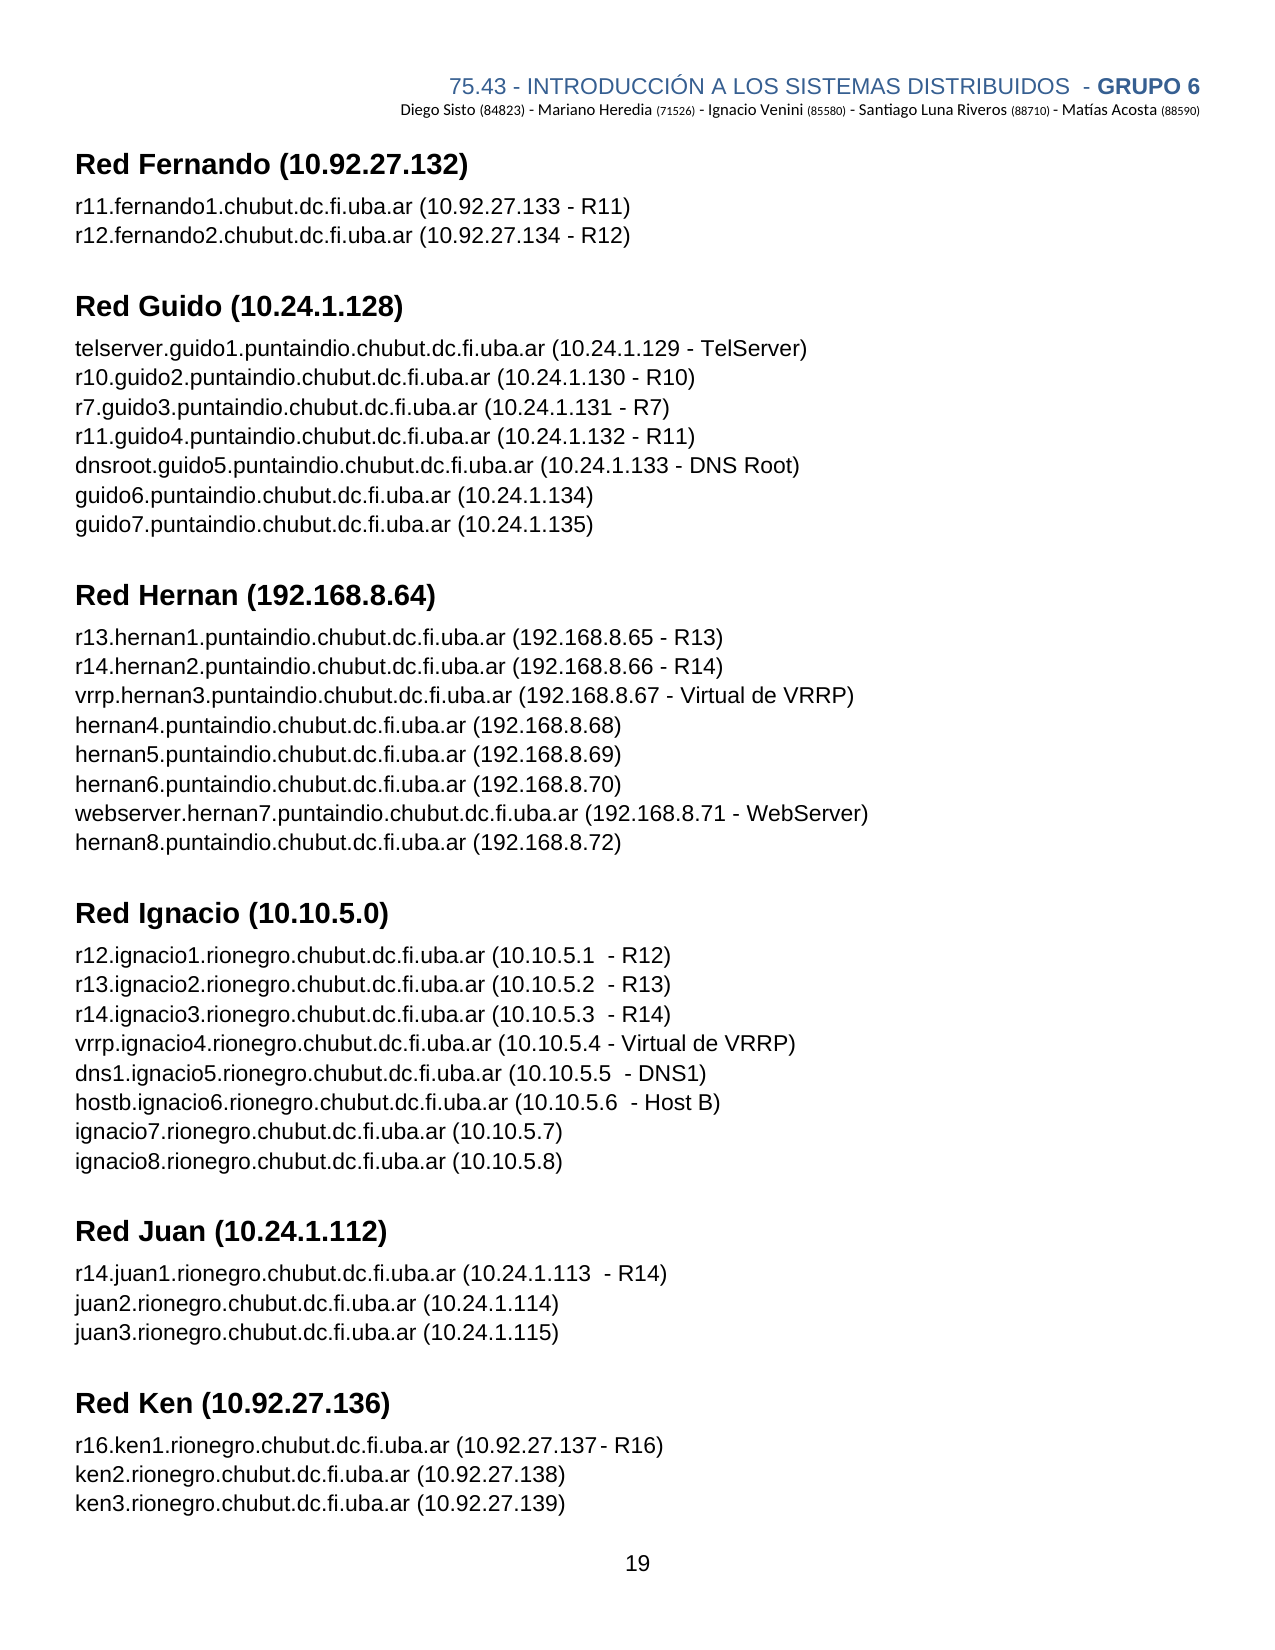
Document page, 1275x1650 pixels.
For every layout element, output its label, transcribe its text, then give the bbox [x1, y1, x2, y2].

text dns1.ignacio5.rionegro.chubut.dc.fi.uba.ar (10.10.5.5 - DNS1) [75, 1060, 1200, 1086]
text r13.ignacio2.rionegro.chubut.dc.fi.uba.ar (10.10.5.2 - R13) [75, 972, 1200, 998]
text hernan8.puntaindio.chubut.dc.fi.uba.ar (192.168.8.72) [75, 830, 1200, 856]
text guido7.puntaindio.chubut.dc.fi.uba.ar (10.24.1.135) [75, 512, 1200, 537]
text juan3.rionegro.chubut.dc.fi.uba.ar (10.24.1.115) [75, 1320, 1200, 1345]
text ignacio8.rionegro.chubut.dc.fi.uba.ar (10.10.5.8) [75, 1148, 1200, 1174]
text hernan4.puntaindio.chubut.dc.fi.uba.ar (192.168.8.68) [75, 713, 1200, 738]
subtitle Red Ignacio (10.10.5.0) [75, 897, 1200, 929]
text hernan6.puntaindio.chubut.dc.fi.uba.ar (192.168.8.70) [75, 771, 1200, 797]
subtitle Red Hernan (192.168.8.64) [75, 579, 1200, 611]
text guido6.puntaindio.chubut.dc.fi.uba.ar (10.24.1.134) [75, 482, 1200, 508]
text vrrp.hernan3.puntaindio.chubut.dc.fi.uba.ar (192.168.8.67 - Virtual de VRRP) [75, 683, 1200, 709]
text juan2.rionegro.chubut.dc.fi.uba.ar (10.24.1.114) [75, 1290, 1200, 1316]
text r14.juan1.rionegro.chubut.dc.fi.uba.ar (10.24.1.113 - R14) [75, 1261, 1200, 1287]
text r16.ken1.rionegro.chubut.dc.fi.uba.ar (10.92.27.137 - R16) [75, 1432, 1200, 1458]
text hostb.ignacio6.rionegro.chubut.dc.fi.uba.ar (10.10.5.6 - Host B) [75, 1089, 1200, 1115]
text ken3.rionegro.chubut.dc.fi.uba.ar (10.92.27.139) [75, 1491, 1200, 1517]
text dnsroot.guido5.puntaindio.chubut.dc.fi.uba.ar (10.24.1.133 - DNS Root) [75, 453, 1200, 479]
text r12.ignacio1.rionegro.chubut.dc.fi.uba.ar (10.10.5.1 - R12) [75, 943, 1200, 968]
text hernan5.puntaindio.chubut.dc.fi.uba.ar (192.168.8.69) [75, 742, 1200, 768]
text r11.guido4.puntaindio.chubut.dc.fi.uba.ar (10.24.1.132 - R11) [75, 424, 1200, 449]
text ignacio7.rionegro.chubut.dc.fi.uba.ar (10.10.5.7) [75, 1119, 1200, 1144]
text r11.fernando1.chubut.dc.fi.uba.ar (10.92.27.133 - R11) [75, 194, 1200, 219]
subtitle Red Juan (10.24.1.112) [75, 1215, 1200, 1248]
text r14.ignacio3.rionegro.chubut.dc.fi.uba.ar (10.10.5.3 - R14) [75, 1001, 1200, 1027]
text telserver.guido1.puntaindio.chubut.dc.fi.uba.ar (10.24.1.129 - TelServer) [75, 336, 1200, 361]
text vrrp.ignacio4.rionegro.chubut.dc.fi.uba.ar (10.10.5.4 - Virtual de VRRP) [75, 1031, 1200, 1056]
subtitle Red Guido (10.24.1.128) [75, 290, 1200, 322]
text r12.fernando2.chubut.dc.fi.uba.ar (10.92.27.134 - R12) [75, 223, 1200, 249]
text ken2.rionegro.chubut.dc.fi.uba.ar (10.92.27.138) [75, 1462, 1200, 1487]
subtitle Red Ken (10.92.27.136) [75, 1387, 1200, 1419]
text r14.hernan2.puntaindio.chubut.dc.fi.uba.ar (192.168.8.66 - R14) [75, 654, 1200, 679]
text webserver.hernan7.puntaindio.chubut.dc.fi.uba.ar (192.168.8.71 - WebServer) [75, 801, 1200, 826]
text r13.hernan1.puntaindio.chubut.dc.fi.uba.ar (192.168.8.65 - R13) [75, 624, 1200, 650]
subtitle Red Fernando (10.92.27.132) [75, 148, 1200, 181]
text r10.guido2.puntaindio.chubut.dc.fi.uba.ar (10.24.1.130 - R10) [75, 365, 1200, 391]
text r7.guido3.puntaindio.chubut.dc.fi.uba.ar (10.24.1.131 - R7) [75, 394, 1200, 420]
